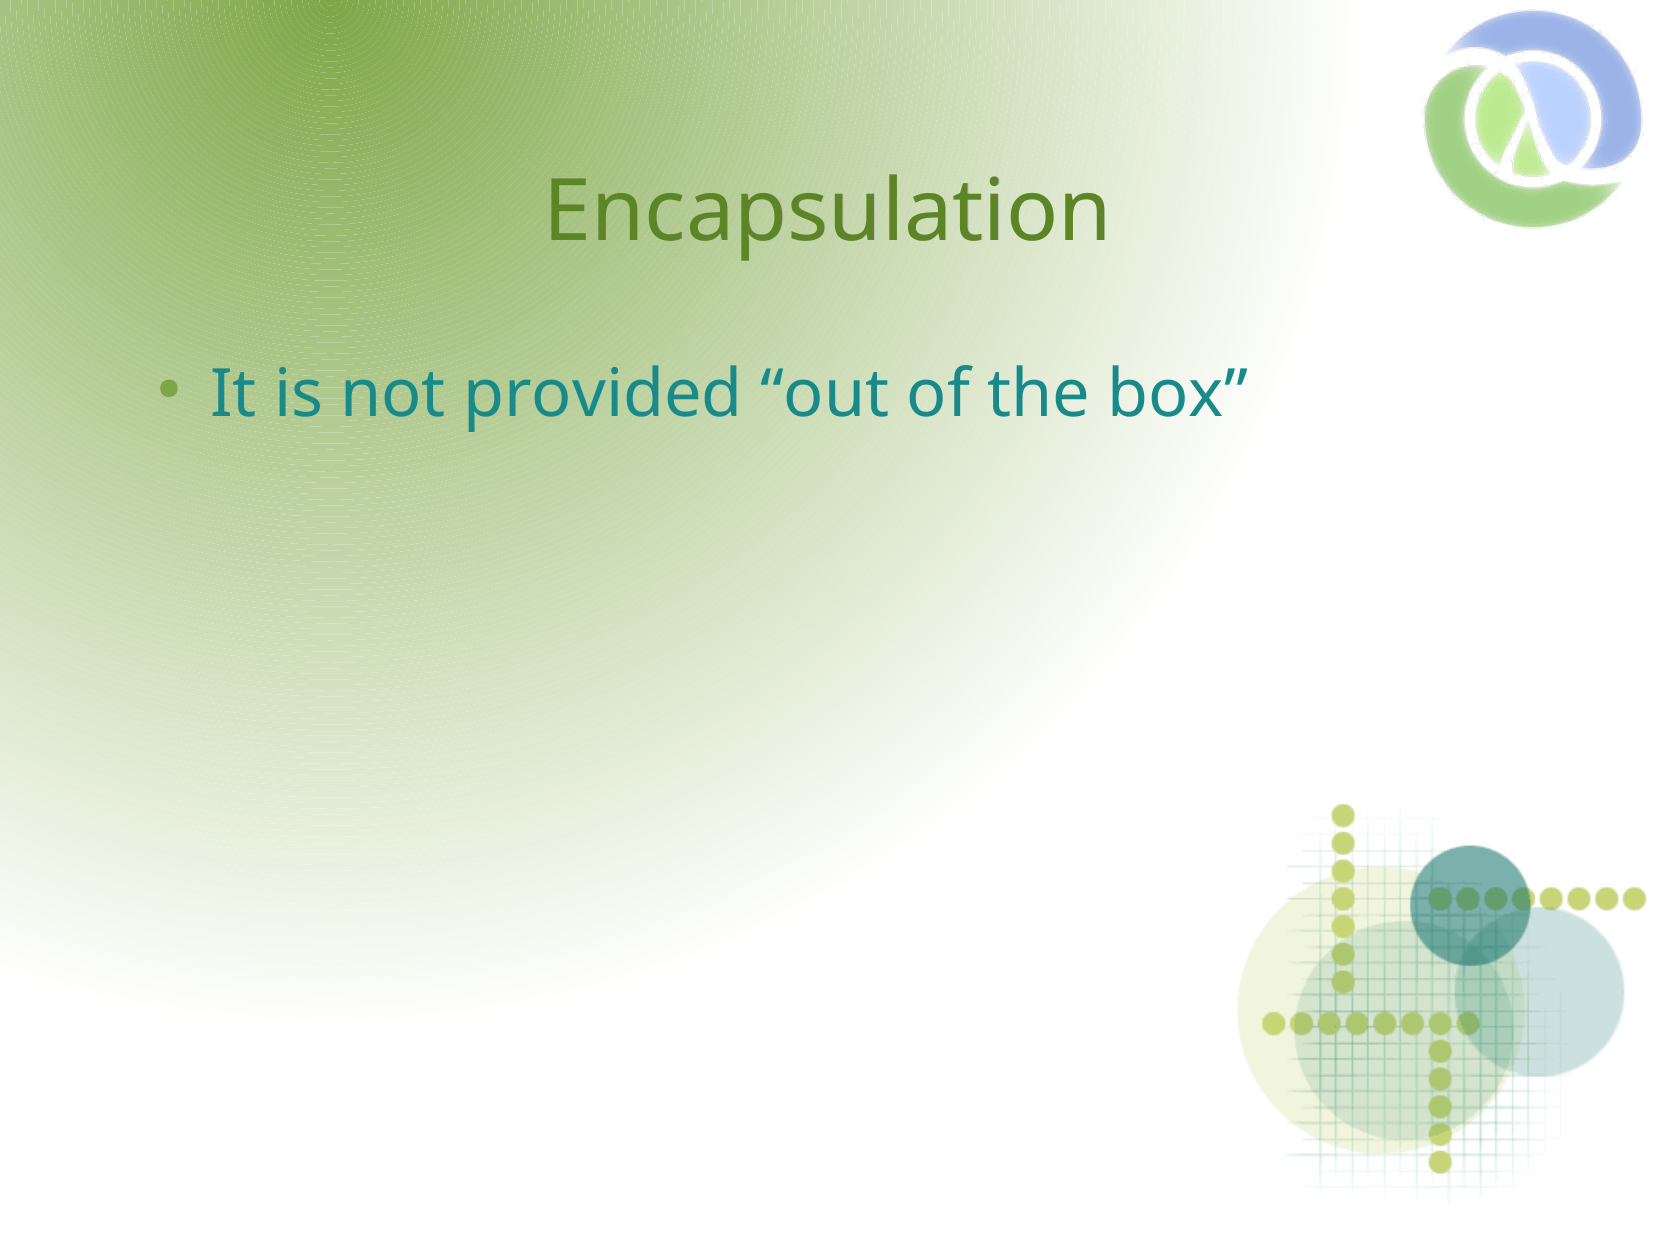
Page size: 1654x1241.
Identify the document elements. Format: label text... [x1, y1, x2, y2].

list It is not provided “out of the box” [121, 344, 1534, 1127]
title Encapsulation [121, 102, 1534, 310]
picture [1224, 792, 1654, 1211]
